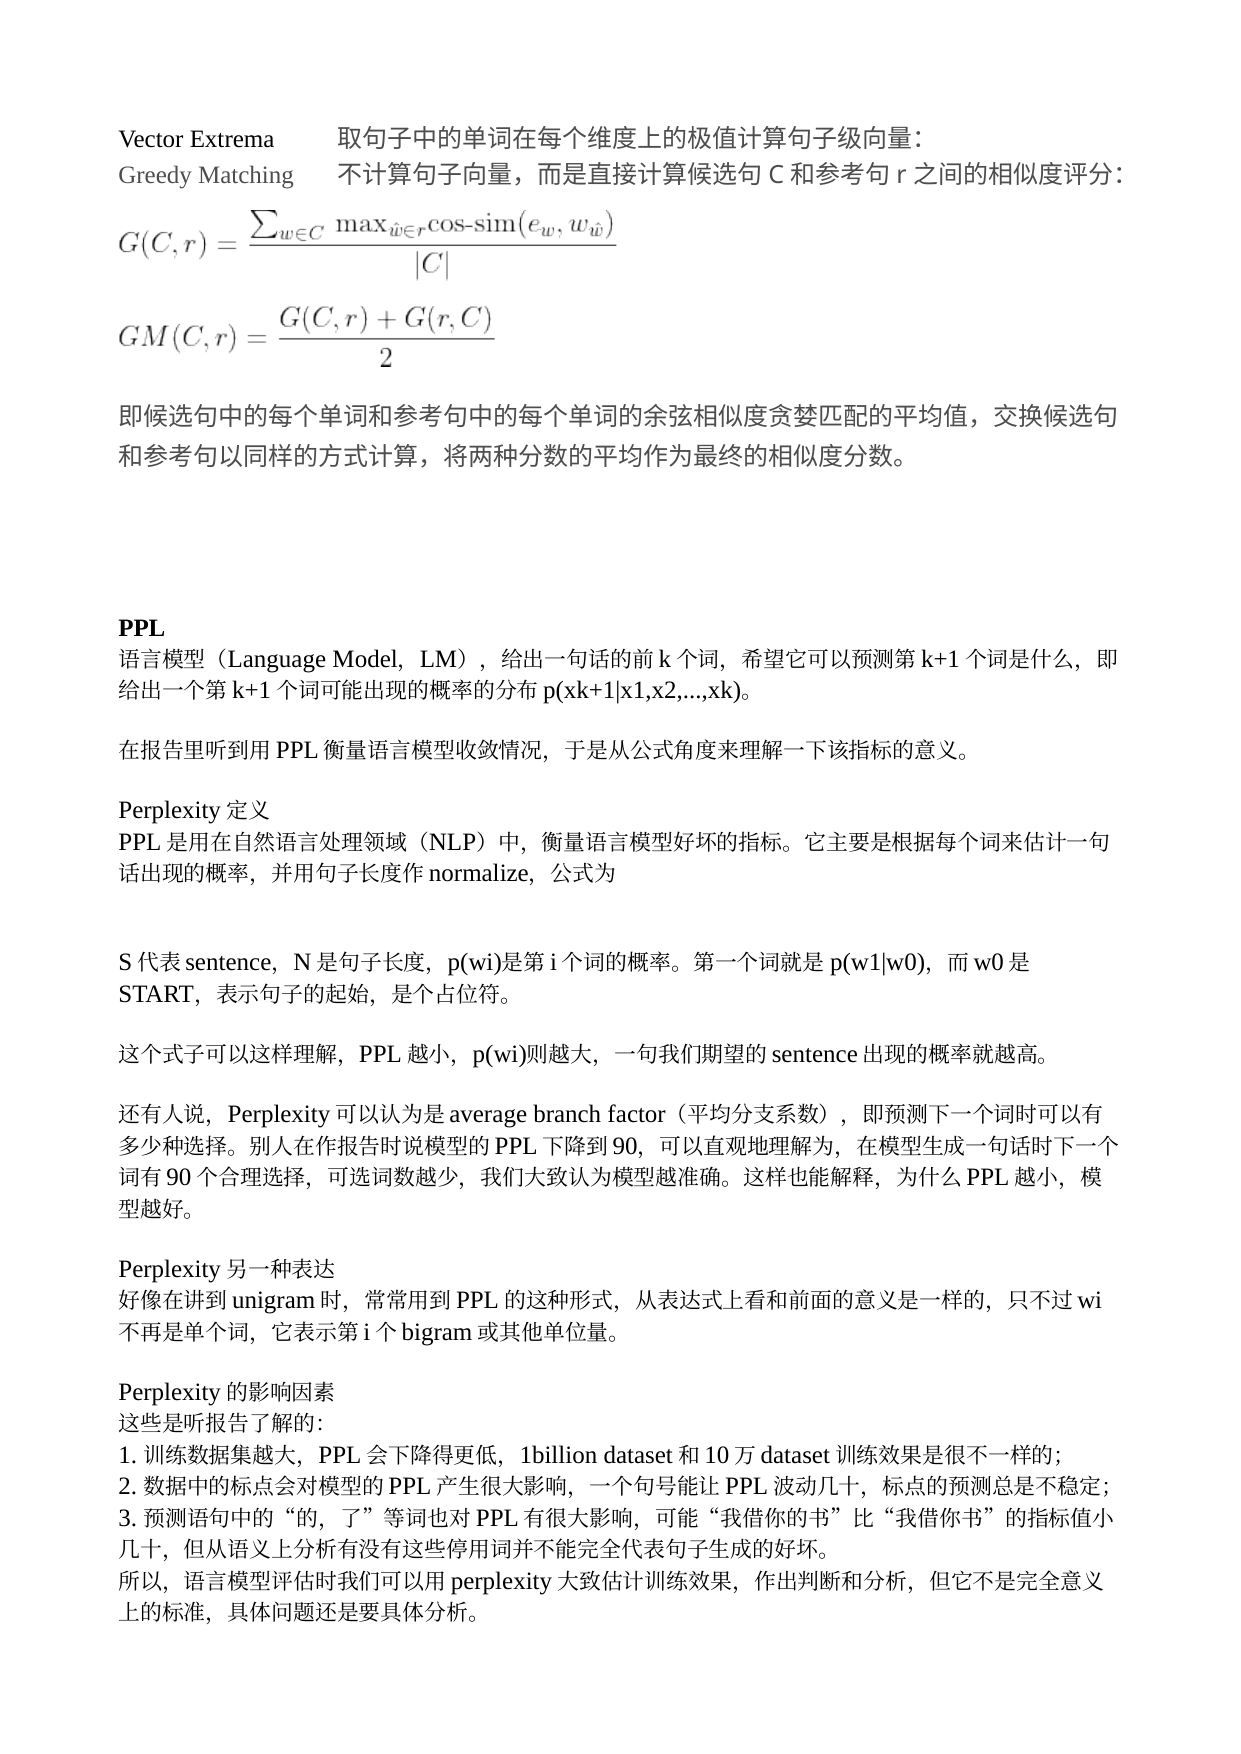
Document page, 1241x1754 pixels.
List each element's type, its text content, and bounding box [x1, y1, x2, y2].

text 1. 训练数据集越大，PPL会下降得更低，1billion dataset和10万dataset训练效果是很不一样的； [118, 1438, 1122, 1469]
text Perplexity定义 [118, 794, 1122, 825]
text 好像在讲到unigram时，常常用到PPL的这种形式，从表达式上看和前面的意义是一样的，只不过wi不再是单个词，它表示第i个bigram或其他单位量。 [118, 1283, 1122, 1346]
text 语言模型（Language Model，LM），给出一句话的前k个词，希望它可以预测第k+1个词是什么，即给出一个第k+1个词可能出现的概率的分布p(xk+1|x1,x2,...,xk)。 [118, 642, 1122, 705]
picture [118, 210, 617, 281]
text 所以，语言模型评估时我们可以用perplexity大致估计训练效果，作出判断和分析，但它不是完全意义上的标准，具体问题还是要具体分析。 [118, 1564, 1122, 1627]
text 这些是听报告了解的： [118, 1407, 1122, 1438]
text Greedy Matching 不计算句子向量，而是直接计算候选句 C 和参考句 r 之间的相似度评分： [118, 154, 1122, 191]
text PPL [118, 613, 1122, 642]
picture [118, 306, 495, 367]
text Vector Extrema 取句子中的单词在每个维度上的极值计算句子级向量： [118, 118, 1122, 154]
text S代表sentence，N是句子长度，p(wi)是第i个词的概率。第一个词就是 p(w1|w0)，而w0是START，表示句子的起始，是个占位符。 [118, 946, 1122, 1008]
text 3. 预测语句中的“的，了”等词也对PPL有很大影响，可能“我借你的书”比“我借你书”的指标值小几十，但从语义上分析有没有这些停用词并不能完全代表句子生成的好坏。 [118, 1501, 1122, 1564]
text Perplexity的影响因素 [118, 1375, 1122, 1407]
text Perplexity另一种表达 [118, 1252, 1122, 1283]
text 还有人说，Perplexity可以认为是average branch factor（平均分支系数），即预测下一个词时可以有多少种选择。别人在作报告时说模型的PPL下降到90，可以直观地理解为，在模型生成一句话时下一个词有90个合理选择，可选词数越少，我们大致认为模型越准确。这样也能解释，为什么PPL越小，模型越好。 [118, 1097, 1122, 1223]
text 在报告里听到用PPL衡量语言模型收敛情况，于是从公式角度来理解一下该指标的意义。 [118, 733, 1122, 765]
text 这个式子可以这样理解，PPL越小，p(wi)则越大，一句我们期望的sentence出现的概率就越高。 [118, 1037, 1122, 1069]
text PPL是用在自然语言处理领域（NLP）中，衡量语言模型好坏的指标。它主要是根据每个词来估计一句话出现的概率，并用句子长度作normalize，公式为 [118, 825, 1122, 888]
text 即候选句中的每个单词和参考句中的每个单词的余弦相似度贪婪匹配的平均值，交换候选句和参考句以同样的方式计算，将两种分数的平均作为最终的相似度分数。 [118, 392, 1122, 473]
text 2. 数据中的标点会对模型的PPL产生很大影响，一个句号能让PPL波动几十，标点的预测总是不稳定； [118, 1469, 1122, 1501]
